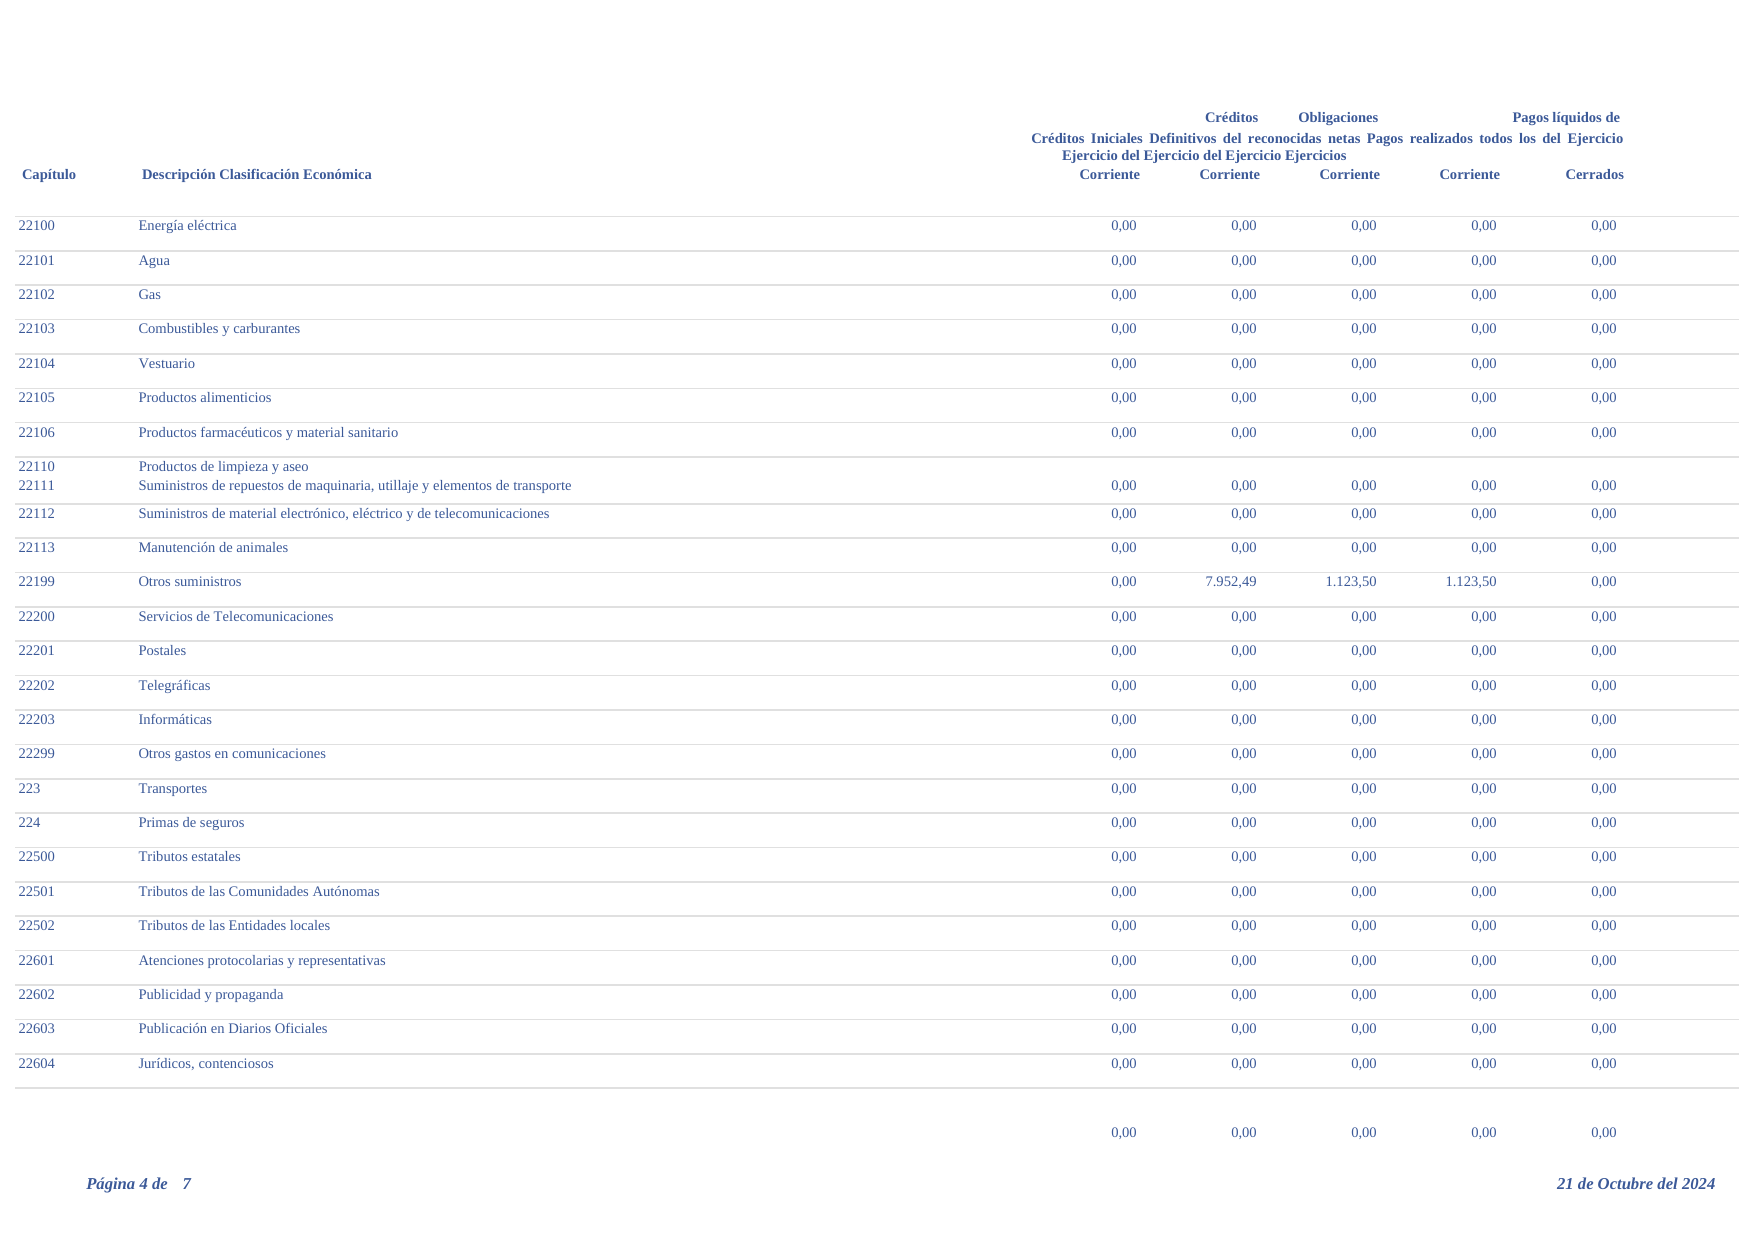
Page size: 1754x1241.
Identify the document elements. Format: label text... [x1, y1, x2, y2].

table_cell 0,00 [1325, 711, 1445, 743]
table_cell 0,00 [1231, 320, 1351, 353]
table_cell 0,00 [1445, 642, 1591, 675]
table_header 0,00 [1325, 477, 1445, 503]
table_cell 22103 [15, 320, 138, 353]
table_cell 0,00 [1351, 286, 1471, 319]
table_cell 0,00 [1325, 986, 1445, 1018]
table_cell 0,00 [1231, 217, 1351, 250]
table_cell 224 [15, 814, 138, 847]
table_cell 0,00 [1591, 676, 1739, 709]
table_cell Tributos de las Comunidades Autónomas [138, 883, 1111, 915]
table_cell 0,00 [1351, 355, 1471, 387]
table_cell 0,00 [1445, 951, 1591, 984]
table_cell 0,00 [1111, 711, 1205, 743]
table_cell 0,00 [1325, 848, 1445, 881]
table_cell 0,00 [1325, 505, 1445, 537]
table_cell 0,00 [1231, 252, 1351, 284]
table_cell 0,00 [1205, 917, 1325, 950]
table_cell 0,00 [1205, 951, 1325, 984]
table_cell 0,00 [1205, 1055, 1325, 1087]
table_cell 22102 [15, 286, 138, 319]
table_cell 0,00 [1205, 883, 1325, 915]
table_cell 22104 [15, 355, 138, 387]
table_cell 0,00 [1591, 423, 1739, 456]
table_cell 22112 [15, 505, 138, 537]
table_cell 0,00 [1111, 608, 1205, 640]
table_cell 0,00 [1591, 917, 1739, 950]
table_cell 0,00 [1591, 252, 1739, 284]
table_cell 0,00 [1111, 573, 1205, 606]
table_cell 0,00 [1111, 642, 1205, 675]
table_cell 0,00 [1325, 642, 1445, 675]
table_cell 0,00 [1205, 676, 1325, 709]
table_cell 0,00 [1445, 608, 1591, 640]
table_cell 0,00 [1591, 1020, 1739, 1053]
table_cell Jurídicos, contenciosos [138, 1055, 1111, 1087]
table_cell 0,00 [1231, 286, 1351, 319]
table_cell 0,00 [1111, 423, 1231, 456]
table_cell 0,00 [1325, 608, 1445, 640]
table_cell Manutención de animales [138, 539, 1111, 572]
table_cell Gas [138, 286, 1111, 319]
table_cell 0,00 [1351, 320, 1471, 353]
table_cell 0,00 [1111, 320, 1231, 353]
table_cell 0,00 [1351, 217, 1471, 250]
table_cell 0,00 [1111, 986, 1205, 1018]
table_cell 22604 [15, 1055, 138, 1087]
table_cell 0,00 [1591, 320, 1739, 353]
table_cell 0,00 [1445, 676, 1591, 709]
table_cell 223 [15, 780, 138, 812]
table_cell 22199 [15, 573, 138, 606]
table_cell 0,00 [1205, 848, 1325, 881]
table_cell 0,00 [1591, 986, 1739, 1018]
table_cell 0,00 [1471, 217, 1591, 250]
table_cell 22203 [15, 711, 138, 743]
table_cell 0,00 [1471, 355, 1591, 387]
table_cell 0,00 [1231, 355, 1351, 387]
table_cell 0,00 [1351, 252, 1471, 284]
table_cell 0,00 [1111, 252, 1231, 284]
table_cell 0,00 [1205, 814, 1325, 847]
table_cell 0,00 [1591, 745, 1739, 778]
table_cell Publicidad y propaganda [138, 986, 1111, 1018]
table_cell 0,00 [1591, 217, 1739, 250]
table_cell 22113 [15, 539, 138, 572]
table_cell 0,00 [1471, 286, 1591, 319]
table_cell Agua [138, 252, 1111, 284]
table_cell 7.952,49 [1205, 573, 1325, 606]
table_cell Telegráficas [138, 676, 1111, 709]
table_cell Postales [138, 642, 1111, 675]
table_cell 0,00 [1591, 848, 1739, 881]
table_cell 0,00 [1591, 1055, 1739, 1087]
table_cell 0,00 [1111, 848, 1205, 881]
table_cell 0,00 [1445, 917, 1591, 950]
table_cell 0,00 [1231, 423, 1351, 456]
table_cell 0,00 [1205, 608, 1325, 640]
table_cell Productos farmacéuticos y material sanitario [138, 423, 1111, 456]
table_cell 0,00 [1111, 745, 1205, 778]
table_cell 0,00 [1445, 1020, 1591, 1053]
table_cell 0,00 [1205, 986, 1325, 1018]
table_cell Otros suministros [138, 573, 1111, 606]
table_cell 0,00 [1205, 505, 1325, 537]
table_header 0,00 [1591, 477, 1739, 503]
table_cell Suministros de material electrónico, eléctrico y de telecomunicaciones [138, 505, 1111, 537]
table_cell 22502 [15, 917, 138, 950]
table_cell 22105 [15, 389, 138, 422]
table_cell 0,00 [1205, 642, 1325, 675]
table_cell 0,00 [1231, 389, 1351, 422]
table_cell 22106 [15, 423, 138, 456]
table_cell 22200 [15, 608, 138, 640]
table_cell 0,00 [1591, 711, 1739, 743]
table_cell 0,00 [1111, 286, 1231, 319]
table_cell 0,00 [1351, 389, 1471, 422]
table_cell 0,00 [1205, 780, 1325, 812]
table_cell 0,00 [1325, 917, 1445, 950]
table_cell 0,00 [1111, 780, 1205, 812]
table_cell 0,00 [1111, 505, 1205, 537]
table_cell 0,00 [1325, 539, 1445, 572]
table_cell 0,00 [1111, 814, 1205, 847]
table_cell 0,00 [1591, 505, 1739, 537]
table_cell 0,00 [1205, 711, 1325, 743]
table_cell 0,00 [1591, 573, 1739, 606]
table_cell 0,00 [1591, 286, 1739, 319]
table_cell Combustibles y carburantes [138, 320, 1111, 353]
table_cell 0,00 [1325, 780, 1445, 812]
table_cell 0,00 [1351, 423, 1471, 456]
table_cell 0,00 [1471, 320, 1591, 353]
table_cell Productos alimenticios [138, 389, 1111, 422]
table_cell Publicación en Diarios Oficiales [138, 1020, 1111, 1053]
table_cell 0,00 [1111, 539, 1205, 572]
table_cell 0,00 [1111, 676, 1205, 709]
table_cell 0,00 [1591, 883, 1739, 915]
table_cell 0,00 [1445, 814, 1591, 847]
table_cell 22201 [15, 642, 138, 675]
table_cell 0,00 [1471, 252, 1591, 284]
table_cell 0,00 [1325, 814, 1445, 847]
table_cell 0,00 [1325, 745, 1445, 778]
table_cell Otros gastos en comunicaciones [138, 745, 1111, 778]
table_cell 0,00 [1111, 355, 1231, 387]
table_cell 0,00 [1445, 745, 1591, 778]
table_cell Tributos estatales [138, 848, 1111, 881]
table_cell 22601 [15, 951, 138, 984]
table_cell 22101 [15, 252, 138, 284]
table_header 0,00 [1111, 477, 1205, 503]
table_cell Informáticas [138, 711, 1111, 743]
table_header 0,00 [1205, 477, 1325, 503]
table_cell 0,00 [1445, 1055, 1591, 1087]
table_cell 0,00 [1111, 1055, 1205, 1087]
table_cell 22100 [15, 217, 138, 250]
table_cell Atenciones protocolarias y representativas [138, 951, 1111, 984]
table_cell 0,00 [1111, 917, 1205, 950]
table_cell 0,00 [1591, 814, 1739, 847]
table_cell 0,00 [1591, 355, 1739, 387]
table_cell 22202 [15, 676, 138, 709]
table_cell 0,00 [1205, 1020, 1325, 1053]
table_cell Primas de seguros [138, 814, 1111, 847]
table_cell 0,00 [1445, 780, 1591, 812]
table_cell 22603 [15, 1020, 138, 1053]
table_cell 0,00 [1325, 676, 1445, 709]
table_cell Transportes [138, 780, 1111, 812]
table_cell 0,00 [1591, 951, 1739, 984]
table_cell 22299 [15, 745, 138, 778]
table_cell 0,00 [1205, 539, 1325, 572]
table_cell 0,00 [1445, 883, 1591, 915]
table_cell 0,00 [1111, 217, 1231, 250]
table_cell 22602 [15, 986, 138, 1018]
table_cell 0,00 [1445, 986, 1591, 1018]
table_cell 0,00 [1591, 780, 1739, 812]
table_cell 22501 [15, 883, 138, 915]
table_cell 0,00 [1591, 608, 1739, 640]
table_cell 1.123,50 [1445, 573, 1591, 606]
table_cell 0,00 [1591, 642, 1739, 675]
table_cell 0,00 [1445, 711, 1591, 743]
table_cell 0,00 [1325, 951, 1445, 984]
table_cell 0,00 [1111, 389, 1231, 422]
table_cell 0,00 [1471, 423, 1591, 456]
text 22110 Productos de limpieza y aseo [18, 458, 1616, 474]
table_cell Servicios de Telecomunicaciones [138, 608, 1111, 640]
table_cell 1.123,50 [1325, 573, 1445, 606]
table_cell 0,00 [1471, 389, 1591, 422]
table_cell 0,00 [1325, 1020, 1445, 1053]
table_cell 0,00 [1205, 745, 1325, 778]
table_cell Vestuario [138, 355, 1111, 387]
table_cell 0,00 [1591, 539, 1739, 572]
table_cell 22500 [15, 848, 138, 881]
table_cell 0,00 [1591, 389, 1739, 422]
table_header Suministros de repuestos de maquinaria, utillaje y elementos de transporte [138, 477, 1111, 503]
table_cell 0,00 [1325, 1055, 1445, 1087]
table_cell Tributos de las Entidades locales [138, 917, 1111, 950]
table_cell 0,00 [1111, 883, 1205, 915]
table_cell Energía eléctrica [138, 217, 1111, 250]
table_cell 0,00 [1445, 848, 1591, 881]
table_cell 0,00 [1111, 1020, 1205, 1053]
table_header 0,00 [1445, 477, 1591, 503]
table_cell 0,00 [1325, 883, 1445, 915]
table_cell 0,00 [1445, 539, 1591, 572]
table_header 22111 [15, 477, 138, 503]
table_cell 0,00 [1445, 505, 1591, 537]
table_cell 0,00 [1111, 951, 1205, 984]
